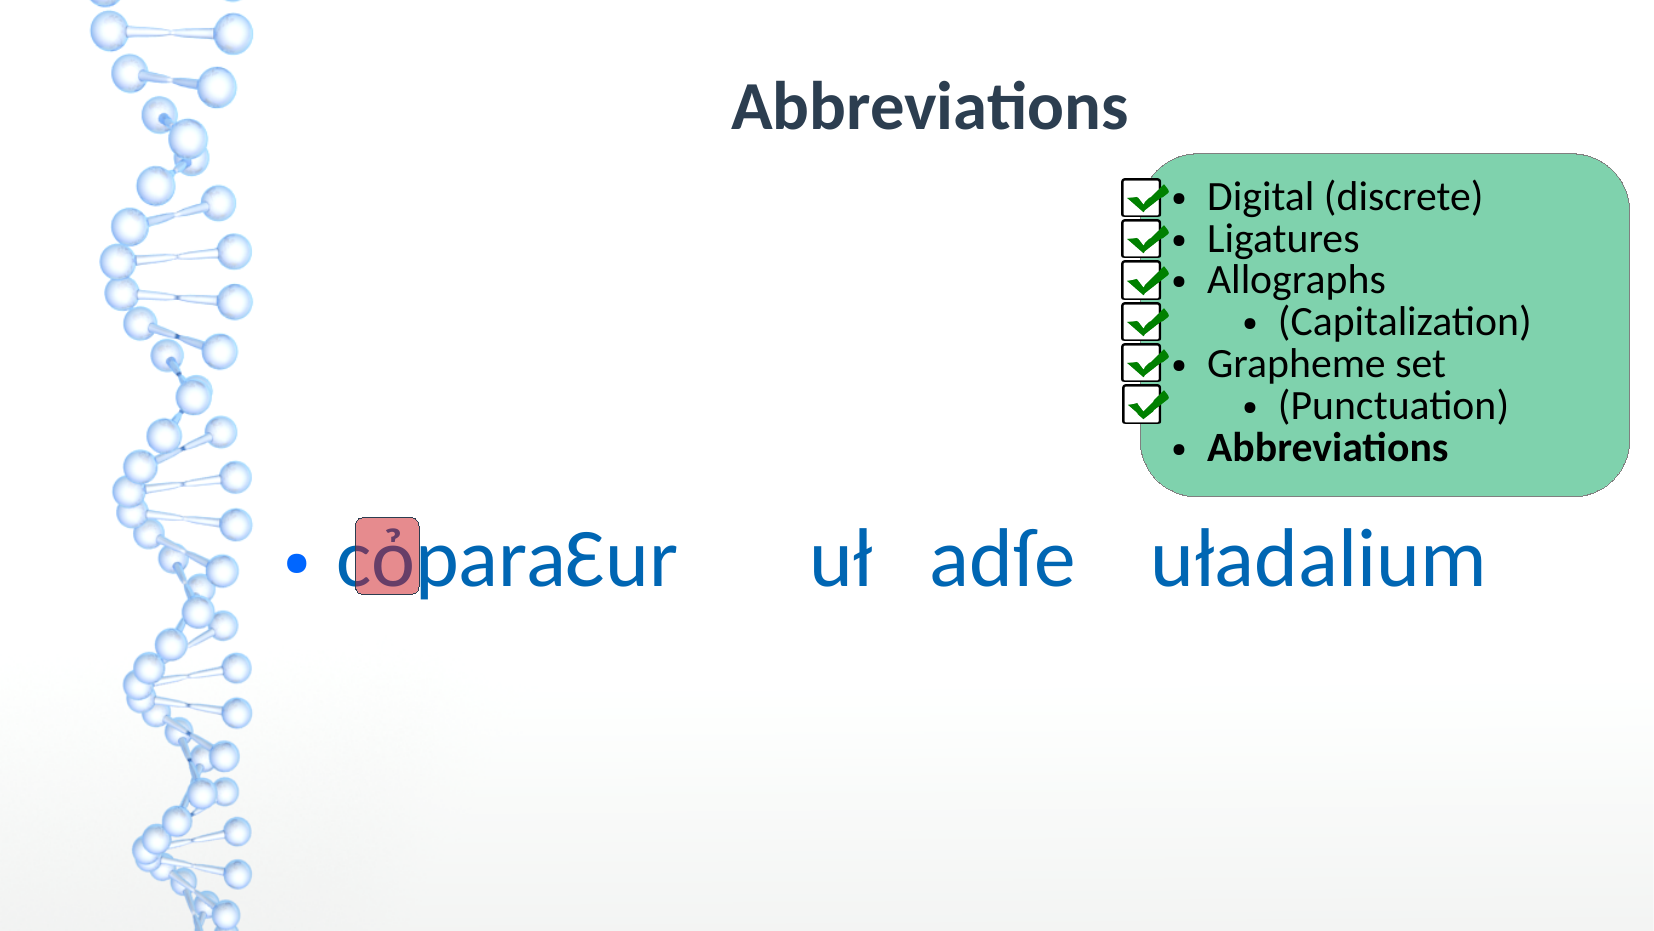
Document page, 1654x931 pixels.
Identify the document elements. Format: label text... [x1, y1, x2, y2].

picture [0, 0, 1654, 931]
title Abbreviations [265, 35, 1595, 189]
list cỏparaƐur uł adſe uładalium [265, 523, 1629, 615]
text_box [355, 517, 420, 595]
text_box Digital (discrete) Ligatures Allographs (Capitalization) Grapheme set (Punctuation) Abbreviations [1140, 158, 1630, 497]
